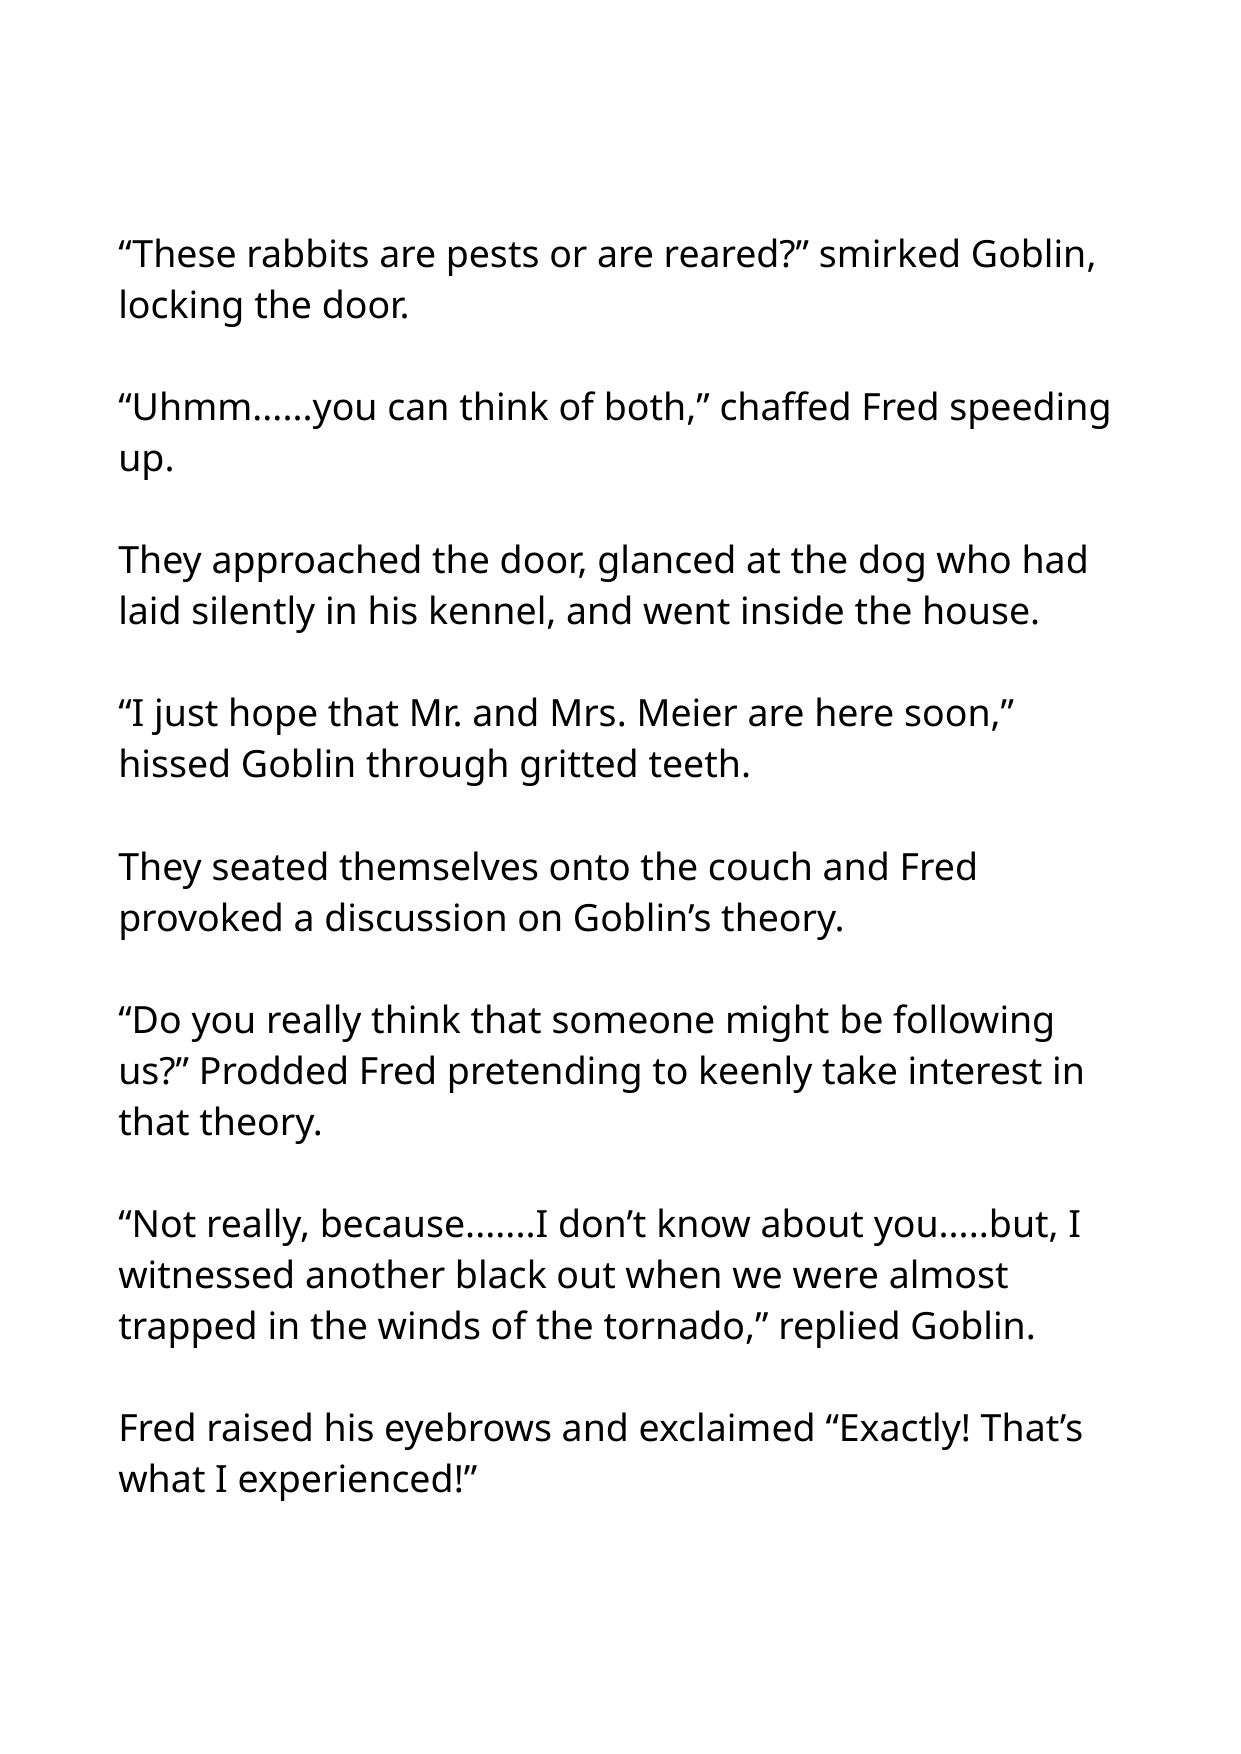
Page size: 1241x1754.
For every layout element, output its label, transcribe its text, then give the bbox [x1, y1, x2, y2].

text “Do you really think that someone might be following us?” Prodded Fred pretending to keenly take interest in that theory. [118, 993, 1122, 1146]
text “I just hope that Mr. and Mrs. Meier are here soon,” hissed Goblin through gritted teeth. [118, 687, 1122, 789]
text They approached the door, glanced at the dog who had laid silently in his kennel, and went inside the house. [118, 534, 1122, 636]
text “Not really, because.......I don’t know about you.....but, I witnessed another black out when we were almost trapped in the winds of the tornado,” replied Goblin. [118, 1197, 1122, 1350]
text Fred raised his eyebrows and exclaimed “Exactly! That’s what I experienced!” [118, 1401, 1122, 1503]
text They seated themselves onto the couch and Fred provoked a discussion on Goblin’s theory. [118, 840, 1122, 942]
text “These rabbits are pests or are reared?” smirked Goblin, locking the door. [118, 227, 1122, 329]
text “Uhmm......you can think of both,” chaffed Fred speeding up. [118, 381, 1122, 483]
